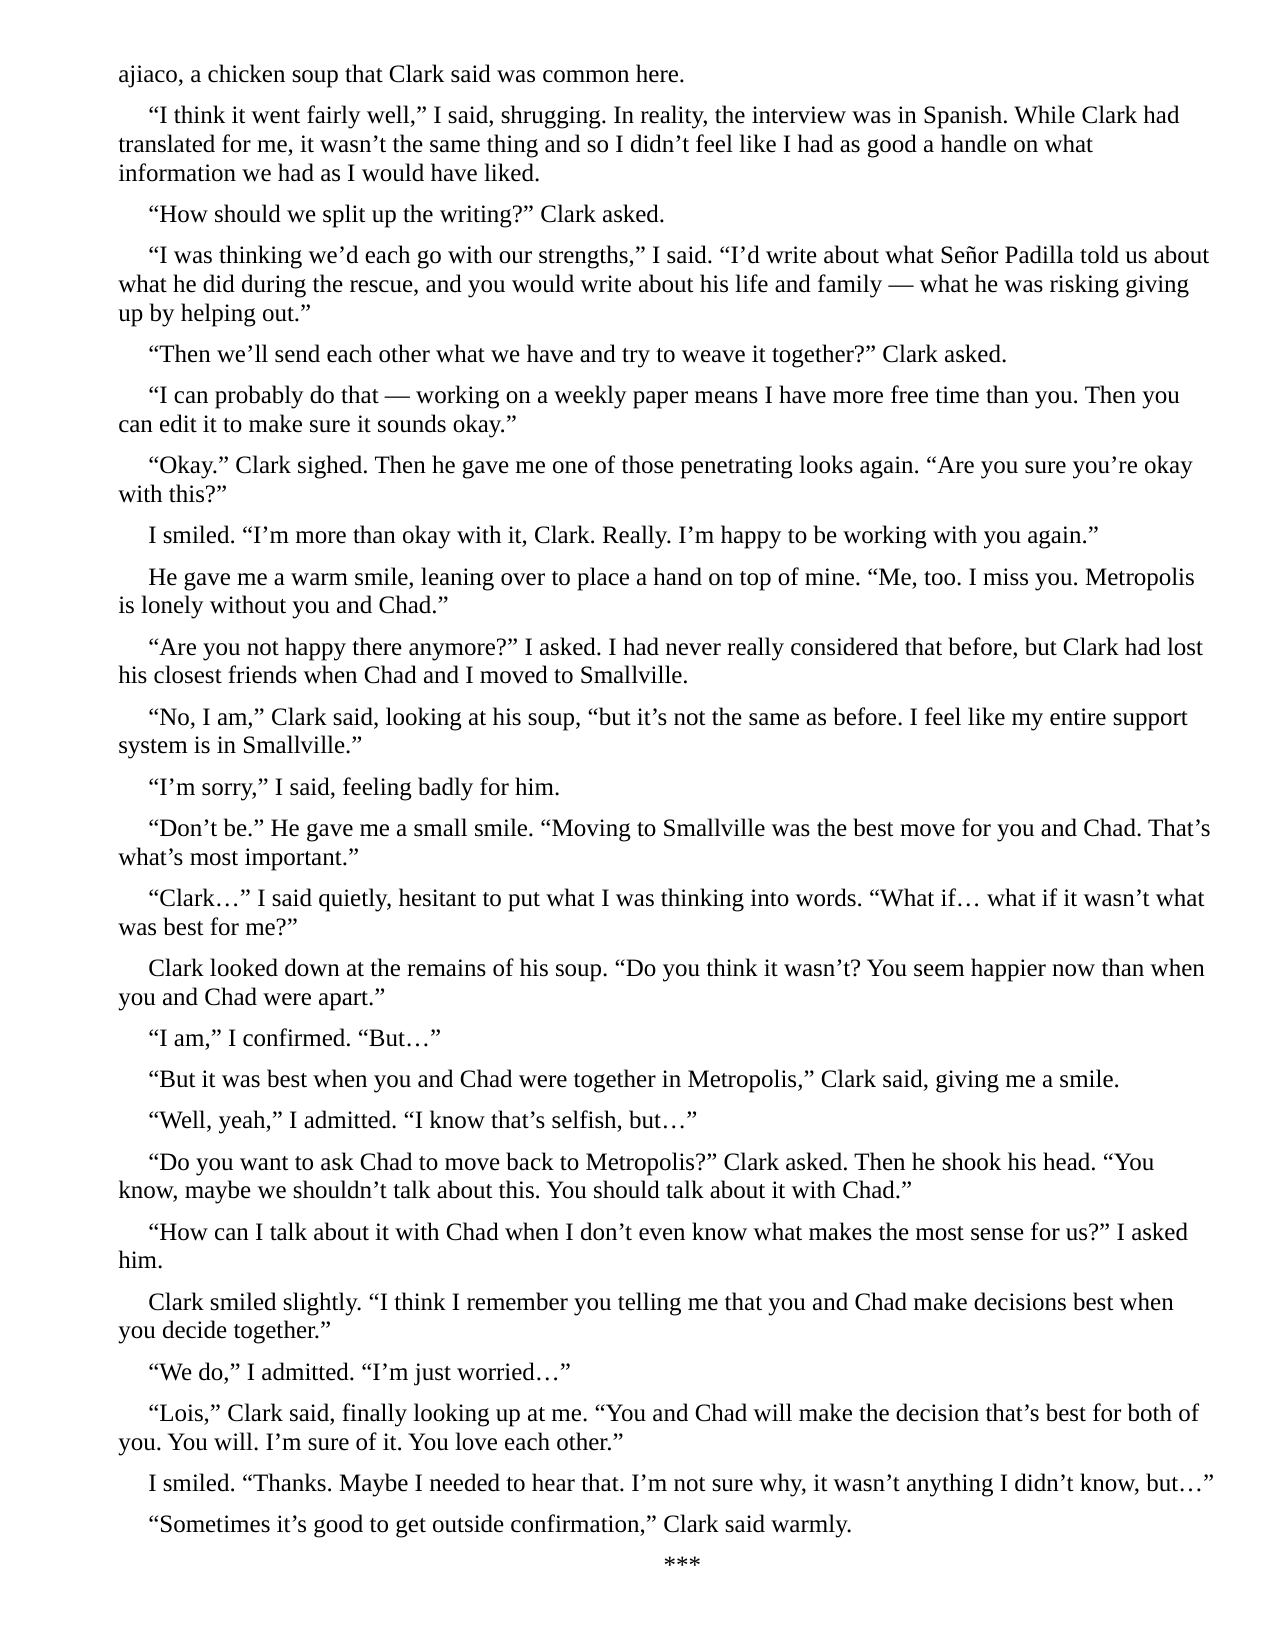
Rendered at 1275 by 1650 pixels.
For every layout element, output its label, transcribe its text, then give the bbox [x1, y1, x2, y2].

text “We do,” I admitted. “I’m just worried…” [118, 1357, 1216, 1385]
text “How can I talk about it with Chad when I don’t even know what makes the most sense for us?” I asked him. [118, 1217, 1216, 1274]
text “Okay.” Clark sighed. Then he gave me one of those penetrating looks again. “Are you sure you’re okay with this?” [118, 450, 1216, 508]
text “But it was best when you and Chad were together in Metropolis,” Clark said, giving me a smile. [118, 1064, 1216, 1093]
text I smiled. “I’m more than okay with it, Clark. Really. I’m happy to be working with you again.” [118, 520, 1216, 549]
text “I can probably do that — working on a weekly paper means I have more free time than you. Then you can edit it to make sure it sounds okay.” [118, 380, 1216, 438]
text “Don’t be.” He gave me a small smile. “Moving to Smallville was the best move for you and Chad. That’s what’s most important.” [118, 813, 1216, 870]
text “I was thinking we’d each go with our strengths,” I said. “I’d write about what Señor Padilla told us about what he did during the rescue, and you would write about his life and family — what he was risking giving up by helping out.” [118, 240, 1216, 327]
text “I’m sorry,” I said, feeling badly for him. [118, 772, 1216, 800]
text He gave me a warm smile, leaning over to place a hand on top of mine. “Me, too. I miss you. Metropolis is lonely without you and Chad.” [118, 562, 1216, 619]
text Clark smiled slightly. “I think I remember you telling me that you and Chad make decisions best when you decide together.” [118, 1287, 1216, 1344]
text “I think it went fairly well,” I said, shrugging. In reality, the interview was in Spanish. While Clark had translated for me, it wasn’t the same thing and so I didn’t feel like I had as good a handle on what information we had as I would have liked. [118, 100, 1216, 187]
text “Clark…” I said quietly, hesitant to put what I was thinking into words. “What if… what if it wasn’t what was best for me?” [118, 883, 1216, 940]
text “Lois,” Clark said, finally looking up at me. “You and Chad will make the decision that’s best for both of you. You will. I’m sure of it. You love each other.” [118, 1398, 1216, 1455]
text “Sometimes it’s good to get outside confirmation,” Clark said warmly. [118, 1509, 1216, 1538]
text “Well, yeah,” I admitted. “I know that’s selfish, but…” [118, 1105, 1216, 1134]
text ajiaco, a chicken soup that Clark said was common here. [118, 59, 1216, 88]
text *** [118, 1550, 1216, 1579]
text “Then we’ll send each other what we have and try to weave it together?” Clark asked. [118, 339, 1216, 368]
text “No, I am,” Clark said, looking at his soup, “but it’s not the same as before. I feel like my entire support system is in Smallville.” [118, 702, 1216, 759]
text “How should we split up the writing?” Clark asked. [118, 199, 1216, 228]
text Clark looked down at the remains of his soup. “Do you think it wasn’t? You seem happier now than when you and Chad were apart.” [118, 953, 1216, 1010]
text I smiled. “Thanks. Maybe I needed to hear that. I’m not sure why, it wasn’t anything I didn’t know, but…” [118, 1468, 1216, 1497]
text “Are you not happy there anymore?” I asked. I had never really considered that before, but Clark had lost his closest friends when Chad and I moved to Smallville. [118, 632, 1216, 689]
text “Do you want to ask Chad to move back to Metropolis?” Clark asked. Then he shook his head. “You know, maybe we shouldn’t talk about this. You should talk about it with Chad.” [118, 1147, 1216, 1204]
text “I am,” I confirmed. “But…” [118, 1023, 1216, 1052]
